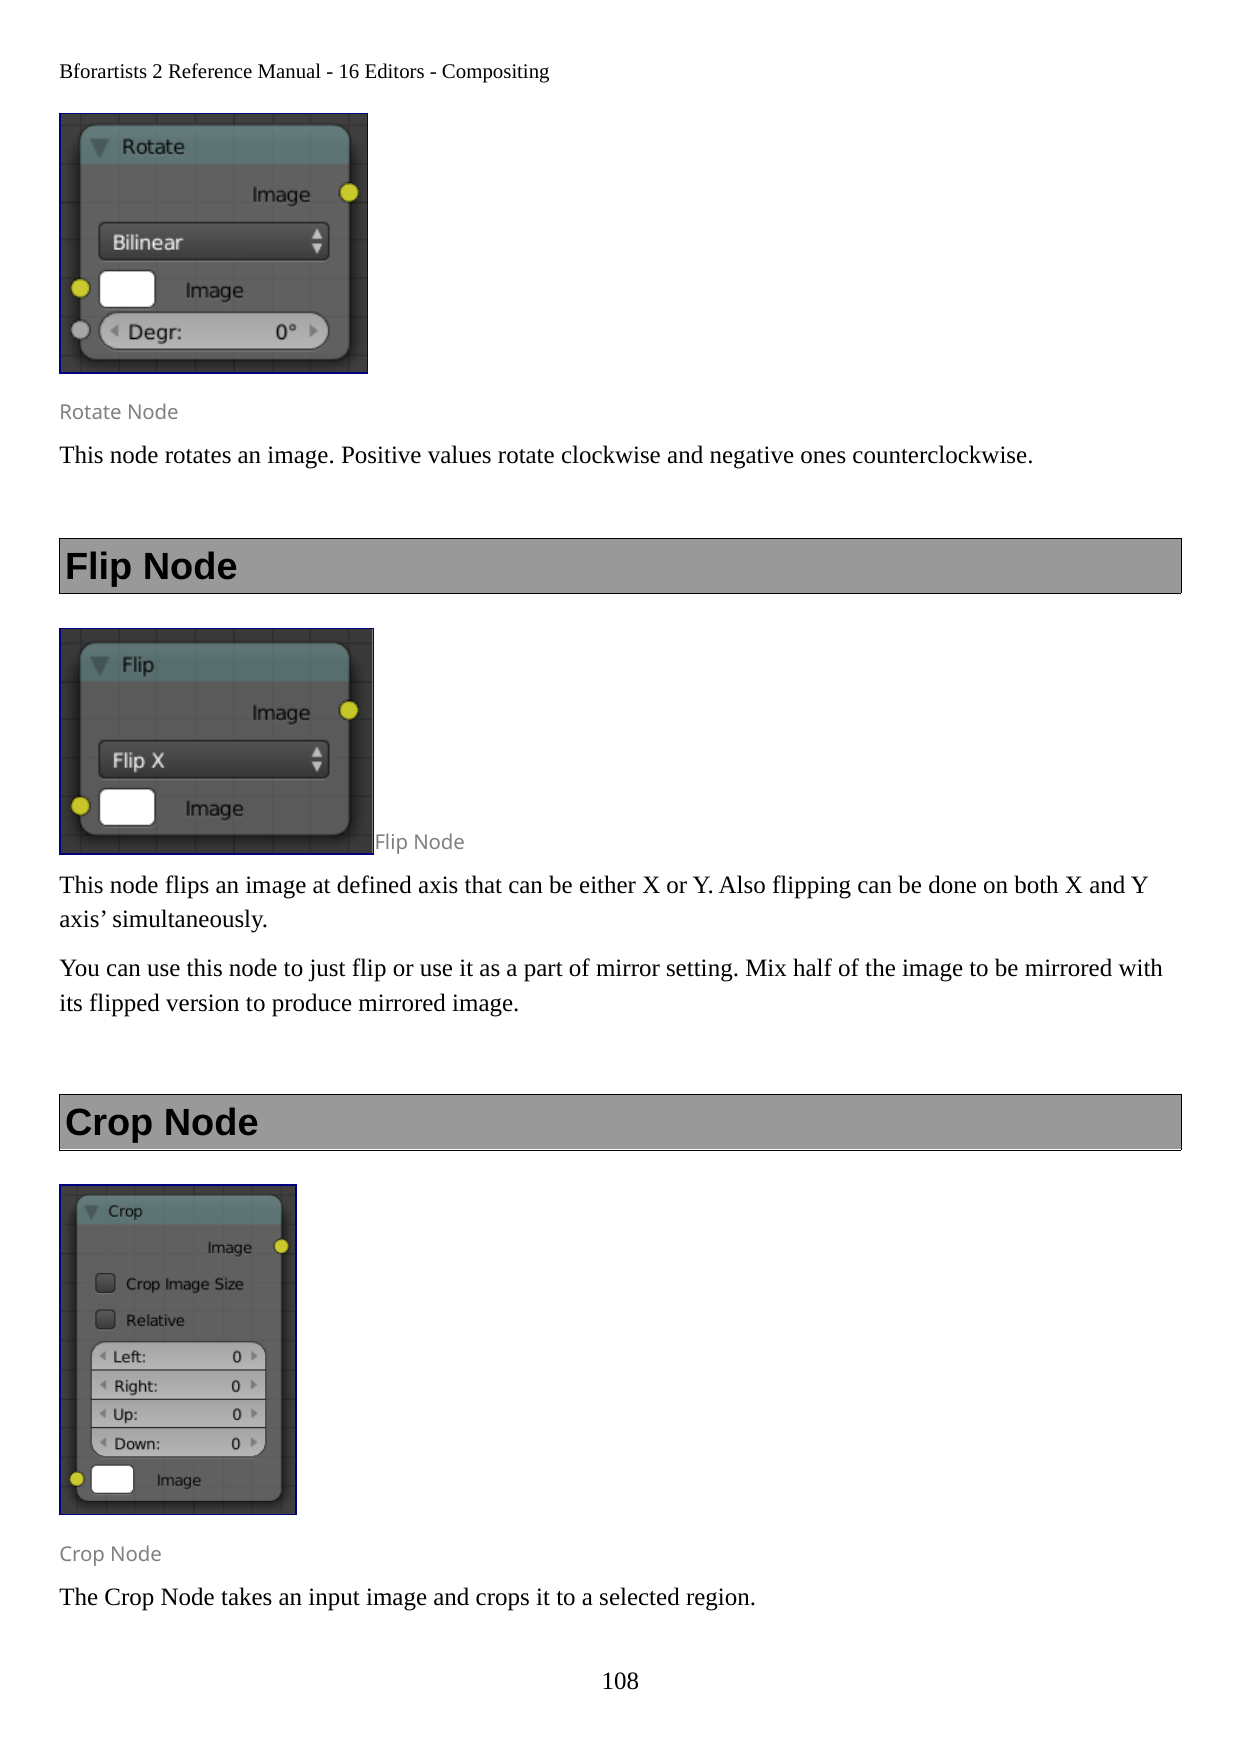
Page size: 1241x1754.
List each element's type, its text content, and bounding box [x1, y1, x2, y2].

text This node flips an image at defined axis that can be either X or Y. Also flipping can be done on both X and Y axis’ simultaneously. [59, 870, 1181, 933]
text Crop Node [59, 1536, 1181, 1567]
text Flip Node [374, 824, 1181, 855]
text Rotate Node [59, 394, 1181, 425]
picture [61, 629, 373, 853]
table_header Flip Node [60, 539, 1181, 593]
text The Crop Node takes an input image and crops it to a selected region. [59, 1582, 1181, 1610]
picture [61, 114, 367, 372]
picture [61, 1186, 295, 1514]
table_header Crop Node [60, 1095, 1181, 1149]
text You can use this node to just flip or use it as a part of mirror setting. Mix half of the image to be mirrored with its flipped version to produce mirrored image. [59, 953, 1181, 1017]
text This node rotates an image. Positive values rotate clockwise and negative ones counterclockwise. [59, 440, 1181, 468]
